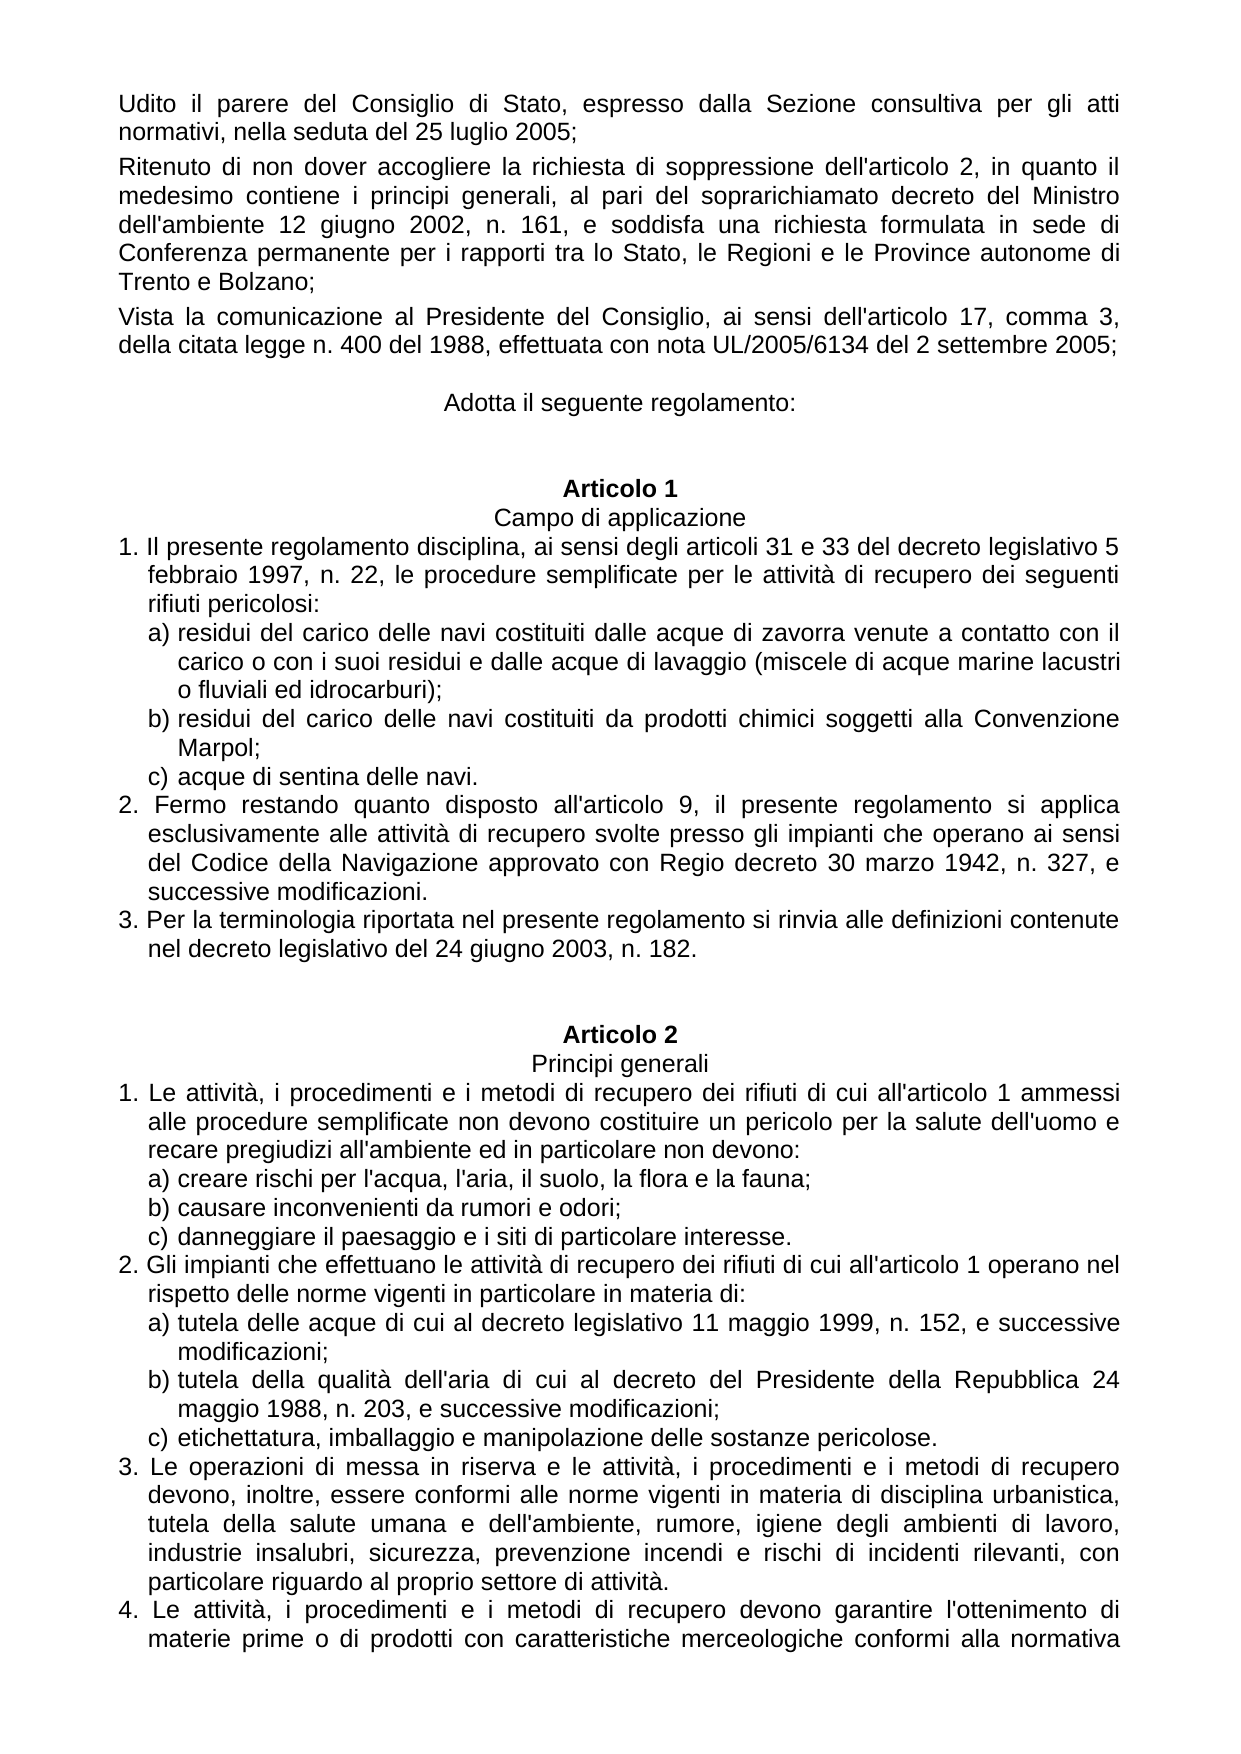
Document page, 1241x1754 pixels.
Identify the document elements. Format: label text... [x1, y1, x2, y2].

text Articolo 1 [118, 474, 1122, 503]
text c) danneggiare il paesaggio e i siti di particolare interesse. [148, 1222, 1122, 1251]
text b) residui del carico delle navi costituiti da prodotti chimici soggetti alla Convenzione Marpol; [148, 704, 1122, 762]
text 3. Le operazioni di messa in riserva e le attività, i procedimenti e i metodi di recupero devono, inoltre, essere conformi alle norme vigenti in materia di disciplina urbanistica, tutela della salute umana e dell'ambiente, rumore, igiene degli ambienti di lavoro, industrie insalubri, sicurezza, prevenzione incendi e rischi di incidenti rilevanti, con particolare riguardo al proprio settore di attività. [118, 1452, 1122, 1596]
text b) tutela della qualità dell'aria di cui al decreto del Presidente della Repubblica 24 maggio 1988, n. 203, e successive modificazioni; [148, 1366, 1122, 1423]
text Articolo 2 [118, 1021, 1122, 1049]
text Vista la comunicazione al Presidente del Consiglio, ai sensi dell'articolo 17, comma 3, della citata legge n. 400 del 1988, effettuata con nota UL/2005/6134 del 2 settembre 2005; [118, 302, 1122, 359]
text a) tutela delle acque di cui al decreto legislativo 11 maggio 1999, n. 152, e successive modificazioni; [148, 1308, 1122, 1366]
text 3. Per la terminologia riportata nel presente regolamento si rinvia alle definizioni contenute nel decreto legislativo del 24 giugno 2003, n. 182. [118, 906, 1122, 963]
text 4. Le attività, i procedimenti e i metodi di recupero devono garantire l'ottenimento di materie prime o di prodotti con caratteristiche merceologiche conformi alla normativa [118, 1596, 1122, 1653]
text a) creare rischi per l'acqua, l'aria, il suolo, la flora e la fauna; [148, 1164, 1122, 1193]
text c) acque di sentina delle navi. [148, 762, 1122, 791]
text Adotta il seguente regolamento: [118, 388, 1122, 417]
text c) etichettatura, imballaggio e manipolazione delle sostanze pericolose. [148, 1423, 1122, 1452]
text Udito il parere del Consiglio di Stato, espresso dalla Sezione consultiva per gli atti normativi, nella seduta del 25 luglio 2005; [118, 89, 1122, 146]
text 2. Gli impianti che effettuano le attività di recupero dei rifiuti di cui all'articolo 1 operano nel rispetto delle norme vigenti in particolare in materia di: [118, 1251, 1122, 1308]
text Principi generali [118, 1049, 1122, 1078]
text 1. Il presente regolamento disciplina, ai sensi degli articoli 31 e 33 del decreto legislativo 5 febbraio 1997, n. 22, le procedure semplificate per le attività di recupero dei seguenti rifiuti pericolosi: [118, 532, 1122, 618]
text Ritenuto di non dover accogliere la richiesta di soppressione dell'articolo 2, in quanto il medesimo contiene i principi generali, al pari del soprarichiamato decreto del Ministro dell'ambiente 12 giugno 2002, n. 161, e soddisfa una richiesta formulata in sede di Conferenza permanente per i rapporti tra lo Stato, le Regioni e le Province autonome di Trento e Bolzano; [118, 152, 1122, 296]
text Campo di applicazione [118, 503, 1122, 532]
text 2. Fermo restando quanto disposto all'articolo 9, il presente regolamento si applica esclusivamente alle attività di recupero svolte presso gli impianti che operano ai sensi del Codice della Navigazione approvato con Regio decreto 30 marzo 1942, n. 327, e successive modificazioni. [118, 791, 1122, 906]
text b) causare inconvenienti da rumori e odori; [148, 1193, 1122, 1222]
text 1. Le attività, i procedimenti e i metodi di recupero dei rifiuti di cui all'articolo 1 ammessi alle procedure semplificate non devono costituire un pericolo per la salute dell'uomo e recare pregiudizi all'ambiente ed in particolare non devono: [118, 1078, 1122, 1164]
text a) residui del carico delle navi costituiti dalle acque di zavorra venute a contatto con il carico o con i suoi residui e dalle acque di lavaggio (miscele di acque marine lacustri o fluviali ed idrocarburi); [148, 618, 1122, 704]
